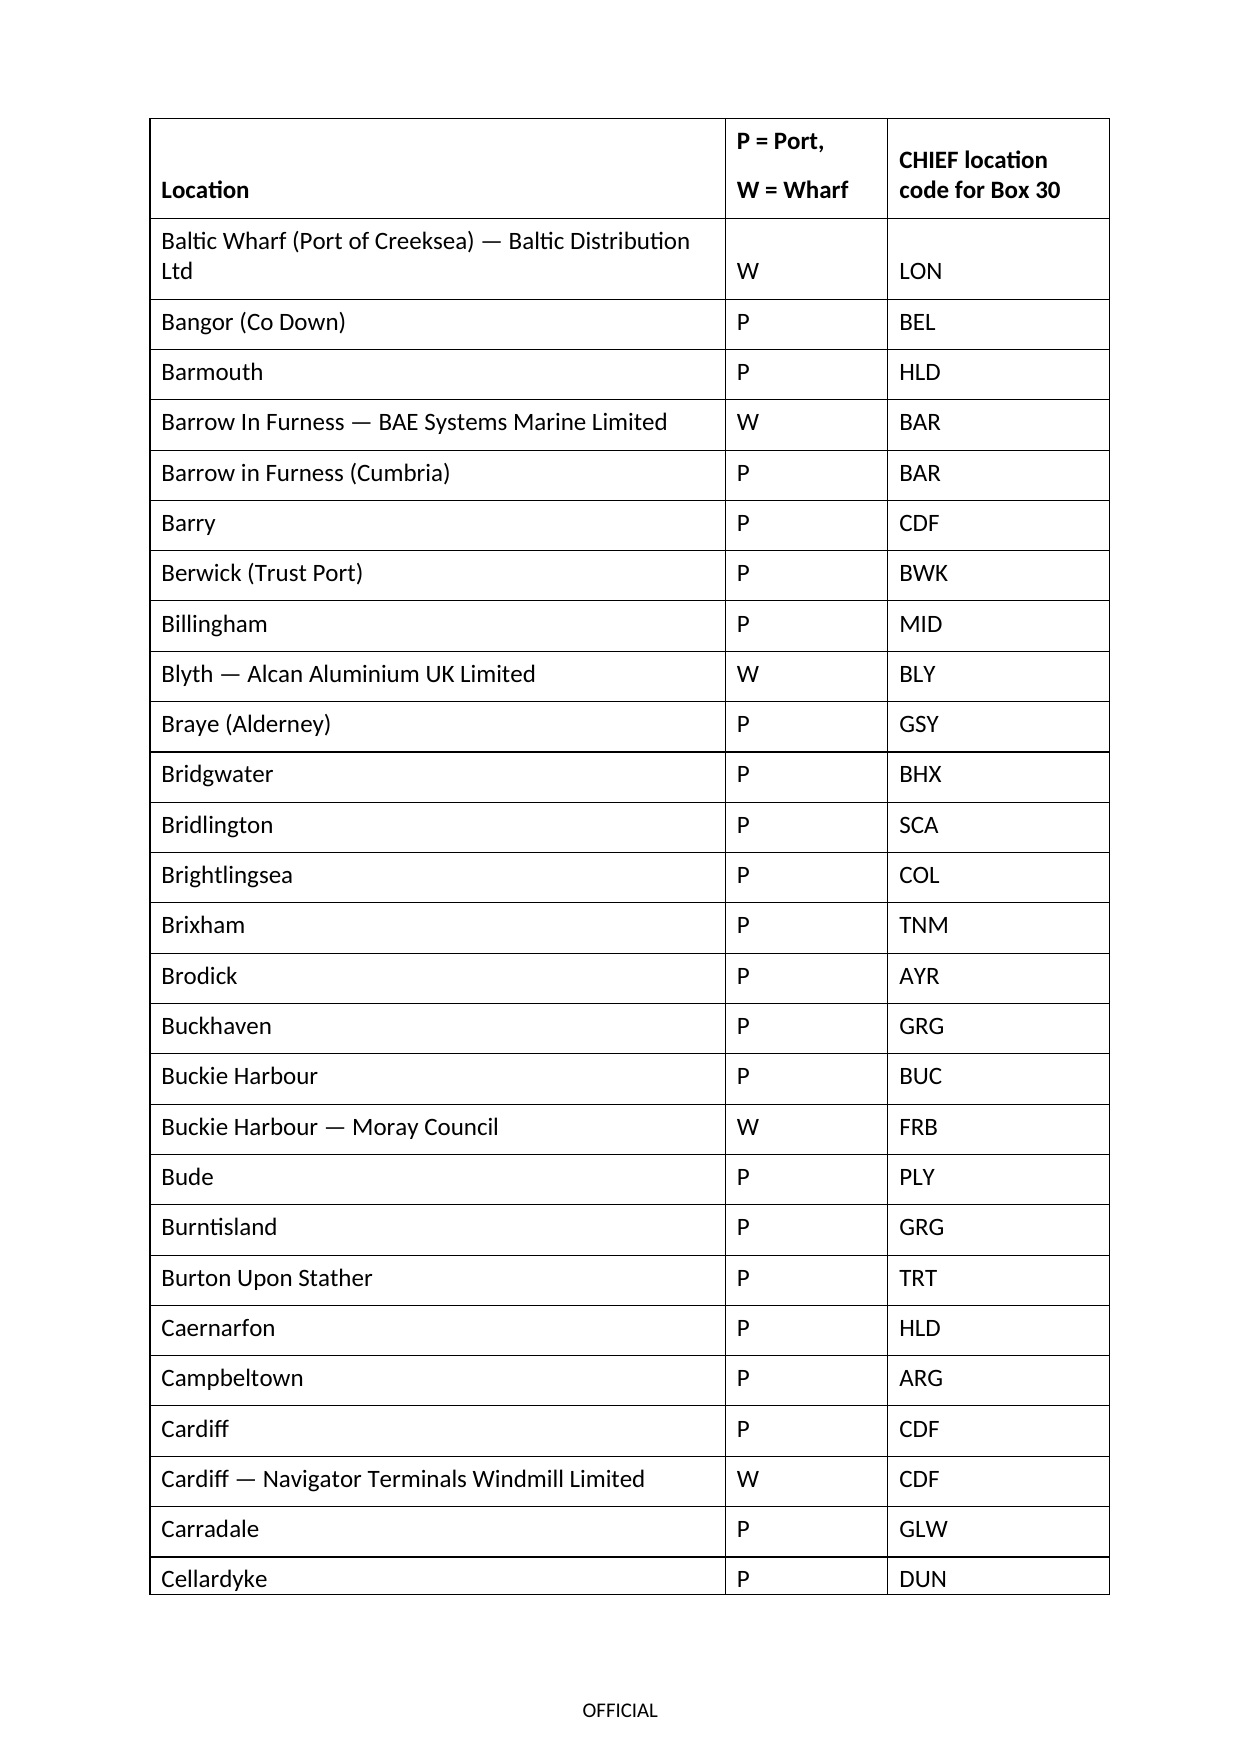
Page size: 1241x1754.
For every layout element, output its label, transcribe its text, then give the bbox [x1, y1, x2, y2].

table_cell MID [888, 601, 1109, 651]
table_cell P [726, 803, 887, 852]
table_cell Blyth — Alcan Aluminium UK Limited [151, 652, 725, 701]
table_cell Cardiff [151, 1406, 725, 1456]
table_cell P [726, 501, 887, 550]
table_cell Bridgwater [151, 753, 725, 802]
table_cell Barry [151, 501, 725, 550]
table_cell CDF [888, 1457, 1109, 1506]
table_cell Baltic Wharf (Port of Creeksea) — Baltic Distribution Ltd [151, 219, 725, 298]
table_cell BEL [888, 300, 1109, 349]
table_cell P [726, 1558, 887, 1594]
table_cell P [726, 1155, 887, 1204]
table_cell P [726, 1054, 887, 1103]
table_cell LON [888, 219, 1109, 298]
table_cell GLW [888, 1507, 1109, 1556]
table_cell P [726, 1356, 887, 1405]
table_cell Cardiff — Navigator Terminals Windmill Limited [151, 1457, 725, 1506]
table_cell P [726, 1507, 887, 1556]
table_cell Barrow in Furness (Cumbria) [151, 451, 725, 500]
table_cell Buckie Harbour — Moray Council [151, 1105, 725, 1154]
table_cell HLD [888, 1306, 1109, 1355]
table_cell P [726, 853, 887, 902]
table_cell GRG [888, 1205, 1109, 1254]
table_cell Burton Upon Stather [151, 1256, 725, 1305]
table_cell COL [888, 853, 1109, 902]
table_cell P [726, 903, 887, 953]
table_cell Buckie Harbour [151, 1054, 725, 1103]
table_cell P [726, 1306, 887, 1355]
table_header P = Port, W = Wharf [726, 119, 887, 218]
table_cell Billingham [151, 601, 725, 651]
table_cell TNM [888, 903, 1109, 953]
table_cell BAR [888, 400, 1109, 449]
table_cell P [726, 300, 887, 349]
table_cell P [726, 350, 887, 399]
table_cell TRT [888, 1256, 1109, 1305]
table_cell W [726, 400, 887, 449]
table_cell Barrow In Furness — BAE Systems Marine Limited [151, 400, 725, 449]
table_cell SCA [888, 803, 1109, 852]
table_cell GRG [888, 1004, 1109, 1053]
table_cell Brixham [151, 903, 725, 953]
table_cell Berwick (Trust Port) [151, 551, 725, 600]
table_cell P [726, 451, 887, 500]
table_cell Braye (Alderney) [151, 702, 725, 751]
table_cell P [726, 1256, 887, 1305]
table_cell P [726, 1205, 887, 1254]
table_cell BUC [888, 1054, 1109, 1103]
table_cell ARG [888, 1356, 1109, 1405]
table_cell Carradale [151, 1507, 725, 1556]
table_cell W [726, 1105, 887, 1154]
table_cell Bangor (Co Down) [151, 300, 725, 349]
table_cell BHX [888, 753, 1109, 802]
table_cell P [726, 601, 887, 651]
table_cell BLY [888, 652, 1109, 701]
table_cell Cellardyke [151, 1558, 725, 1594]
table_cell Bridlington [151, 803, 725, 852]
table_cell W [726, 1457, 887, 1506]
table_cell Burntisland [151, 1205, 725, 1254]
table_cell BAR [888, 451, 1109, 500]
table_cell CDF [888, 1406, 1109, 1456]
table_cell W [726, 219, 887, 298]
table_cell P [726, 954, 887, 1003]
table_cell P [726, 702, 887, 751]
table_header Location [151, 119, 725, 218]
table_cell BWK [888, 551, 1109, 600]
table_cell P [726, 551, 887, 600]
table_cell DUN [888, 1558, 1109, 1594]
table_cell HLD [888, 350, 1109, 399]
table_cell GSY [888, 702, 1109, 751]
table_cell AYR [888, 954, 1109, 1003]
table_header CHIEF location code for Box 30 [888, 119, 1109, 218]
table_cell Campbeltown [151, 1356, 725, 1405]
table_cell P [726, 1406, 887, 1456]
table_cell Bude [151, 1155, 725, 1204]
table_cell Brightlingsea [151, 853, 725, 902]
table_cell W [726, 652, 887, 701]
table_cell P [726, 1004, 887, 1053]
table_cell CDF [888, 501, 1109, 550]
table_cell PLY [888, 1155, 1109, 1204]
table_cell Caernarfon [151, 1306, 725, 1355]
table_cell Buckhaven [151, 1004, 725, 1053]
table_cell FRB [888, 1105, 1109, 1154]
table_cell P [726, 753, 887, 802]
table_cell Brodick [151, 954, 725, 1003]
table_cell Barmouth [151, 350, 725, 399]
